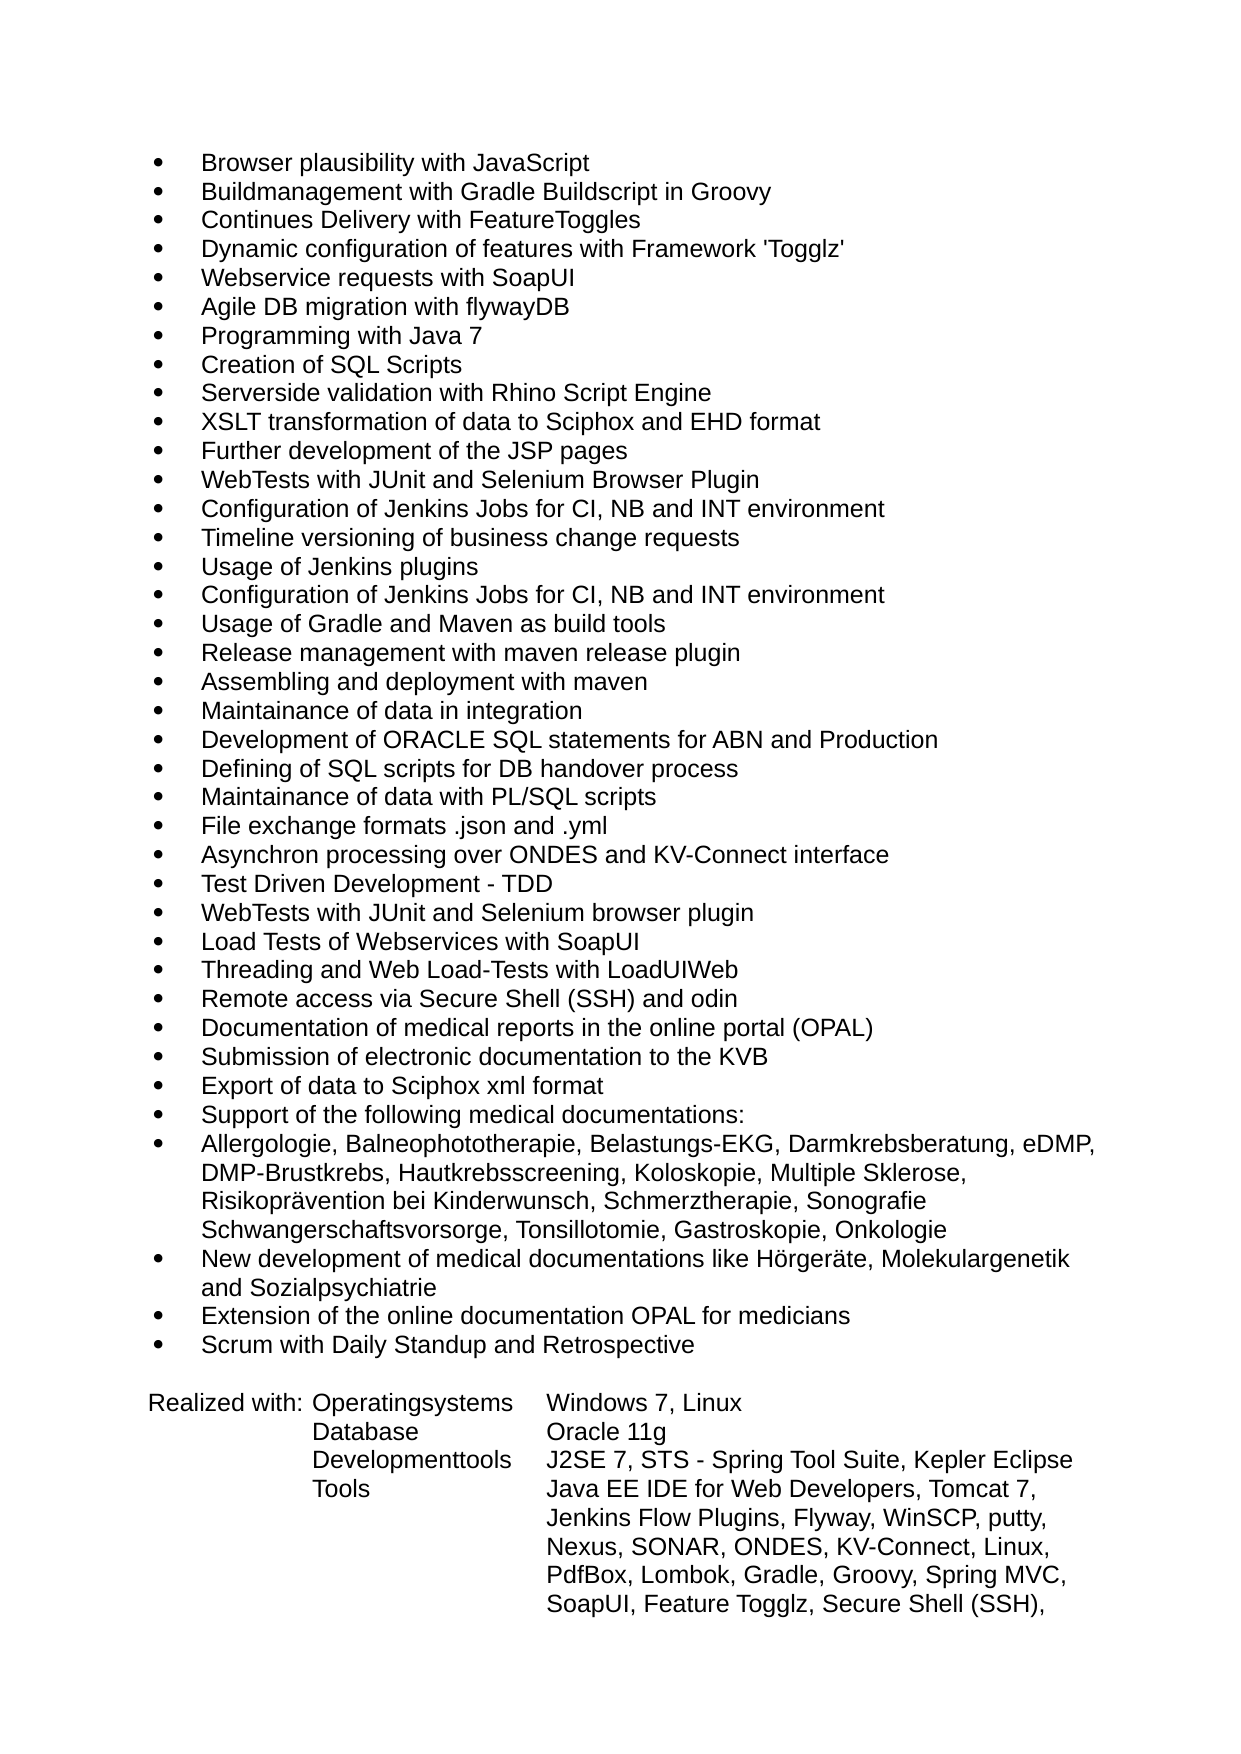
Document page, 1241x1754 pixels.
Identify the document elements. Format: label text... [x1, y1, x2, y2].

list Extension of the online documentation OPAL for medicians [154, 1301, 1104, 1330]
list Dynamic configuration of features with Framework 'Togglz' [154, 234, 1104, 263]
list Load Tests of Webservices with SoapUI [154, 927, 1104, 956]
list Creation of SQL Scripts [154, 349, 1104, 378]
list Usage of Gradle and Maven as build tools [154, 609, 1104, 638]
list Configuration of Jenkins Jobs for CI, NB and INT environment [154, 580, 1104, 609]
table_cell Developmenttools Tools [309, 1445, 543, 1618]
list Release management with maven release plugin [154, 638, 1104, 667]
list Remote access via Secure Shell (SSH) and odin [154, 984, 1104, 1013]
list Scrum with Daily Standup and Retrospective [154, 1330, 1104, 1359]
list Defining of SQL scripts for DB handover process [154, 753, 1104, 782]
list Browser plausibility with JavaScript [154, 148, 1104, 176]
list Serverside validation with Rhino Script Engine [154, 378, 1104, 407]
table_header Windows 7, Linux [543, 1388, 1089, 1417]
list WebTests with JUnit and Selenium browser plugin [154, 898, 1104, 927]
list Submission of electronic documentation to the KVB [154, 1042, 1104, 1071]
list Continues Delivery with FeatureToggles [154, 205, 1104, 234]
table_cell J2SE 7, STS - Spring Tool Suite, Kepler Eclipse Java EE IDE for Web Developers, Tomcat 7, Jenkins Flow Plugins, Flyway, WinSCP, putty, Nexus, SONAR, ONDES, KV-Connect, Linux, PdfBox, Lombok, Gradle, Groovy, Spring MVC, SoapUI, Feature Togglz, Secure Shell (SSH), [543, 1445, 1089, 1618]
list Timeline versioning of business change requests [154, 523, 1104, 552]
list Documentation of medical reports in the online portal (OPAL) [154, 1013, 1104, 1042]
list New development of medical documentations like Hörgeräte, Molekulargenetik and Sozialpsychiatrie [154, 1244, 1104, 1301]
list Buildmanagement with Gradle Buildscript in Groovy [154, 176, 1104, 205]
table_header Operatingsystems [309, 1388, 543, 1417]
list File exchange formats .json and .yml [154, 811, 1104, 840]
list Webservice requests with SoapUI [154, 263, 1104, 292]
table_cell [145, 1445, 309, 1618]
list Programming with Java 7 [154, 321, 1104, 349]
list Test Driven Development - TDD [154, 869, 1104, 898]
list Agile DB migration with flywayDB [154, 292, 1104, 321]
list Configuration of Jenkins Jobs for CI, NB and INT environment [154, 494, 1104, 523]
list Support of the following medical documentations: [154, 1100, 1104, 1129]
list Further development of the JSP pages [154, 436, 1104, 465]
table_cell Oracle 11g [543, 1417, 1089, 1445]
list Asynchron processing over ONDES and KV-Connect interface [154, 840, 1104, 869]
list XSLT transformation of data to Sciphox and EHD format [154, 407, 1104, 436]
list Usage of Jenkins plugins [154, 552, 1104, 580]
table_header Realized with: [145, 1388, 309, 1417]
list Export of data to Sciphox xml format [154, 1071, 1104, 1100]
table_cell [145, 1417, 309, 1445]
list WebTests with JUnit and Selenium Browser Plugin [154, 465, 1104, 494]
table_cell Database [309, 1417, 543, 1445]
list Threading and Web Load-Tests with LoadUIWeb [154, 956, 1104, 984]
list Assembling and deployment with maven [154, 667, 1104, 696]
list Development of ORACLE SQL statements for ABN and Production [154, 725, 1104, 753]
list Maintainance of data in integration [154, 696, 1104, 725]
list Allergologie, Balneophototherapie, Belastungs-EKG, Darmkrebsberatung, eDMP, DMP-Brustkrebs, Hautkrebsscreening, Koloskopie, Multiple Sklerose, Risikoprävention bei Kinderwunsch, Schmerztherapie, Sonografie Schwangerschaftsvorsorge, Tonsillotomie, Gastroskopie, Onkologie [154, 1129, 1104, 1244]
list Maintainance of data with PL/SQL scripts [154, 782, 1104, 811]
